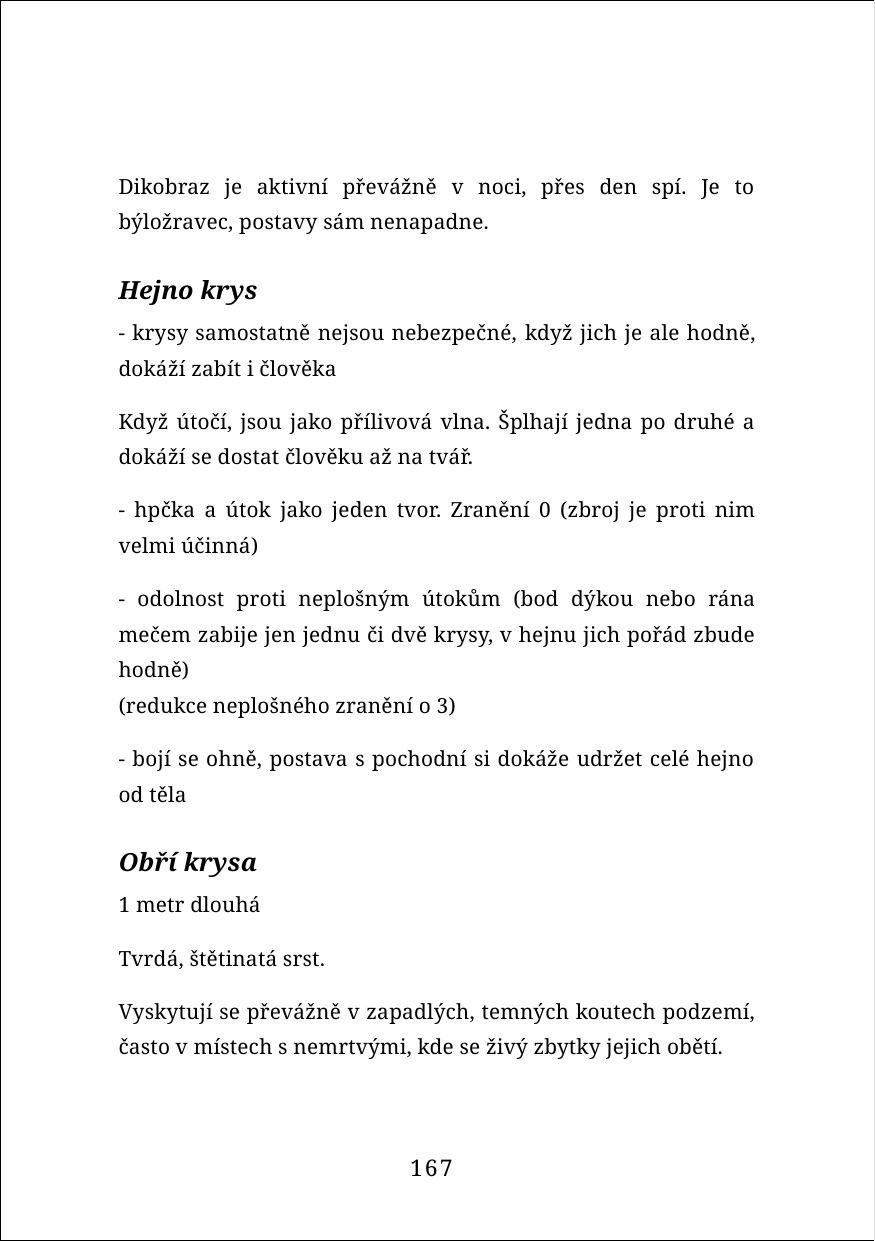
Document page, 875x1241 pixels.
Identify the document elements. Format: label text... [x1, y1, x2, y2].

text Když útočí, jsou jako přílivová vlna. Šplhají jedna po druhé a dokáží se dostat člověku až na tvář. [118, 407, 756, 471]
text Dikobraz je aktivní převážně v noci, přes den spí. Je to býložravec, postavy sám nenapadne. [118, 172, 756, 236]
text - krysy samostatně nejsou nebezpečné, když jich je ale hodně, dokáží zabít i člověka [118, 318, 756, 382]
text - bojí se ohně, postava s pochodní si dokáže udržet celé hejno od těla [118, 744, 756, 808]
text - hpčka a útok jako jeden tvor. Zranění 0 (zbroj je proti nim velmi účinná) [118, 496, 756, 559]
subtitle Hejno krys [118, 272, 756, 306]
text Tvrdá, štětinatá srst. [118, 944, 756, 972]
text - odolnost proti neplošným útokům (bod dýkou nebo rána mečem zabije jen jednu či dvě krysy, v hejnu jich pořád zbude hodně) (redukce neplošného zranění o 3) [118, 584, 756, 719]
text 1 metr dlouhá [118, 891, 756, 919]
text Vyskytují se převážně v zapadlých, temných koutech podzemí, často v místech s nemrtvými, kde se živý zbytky jejich obětí. [118, 997, 756, 1061]
subtitle Obří krysa [118, 845, 756, 879]
